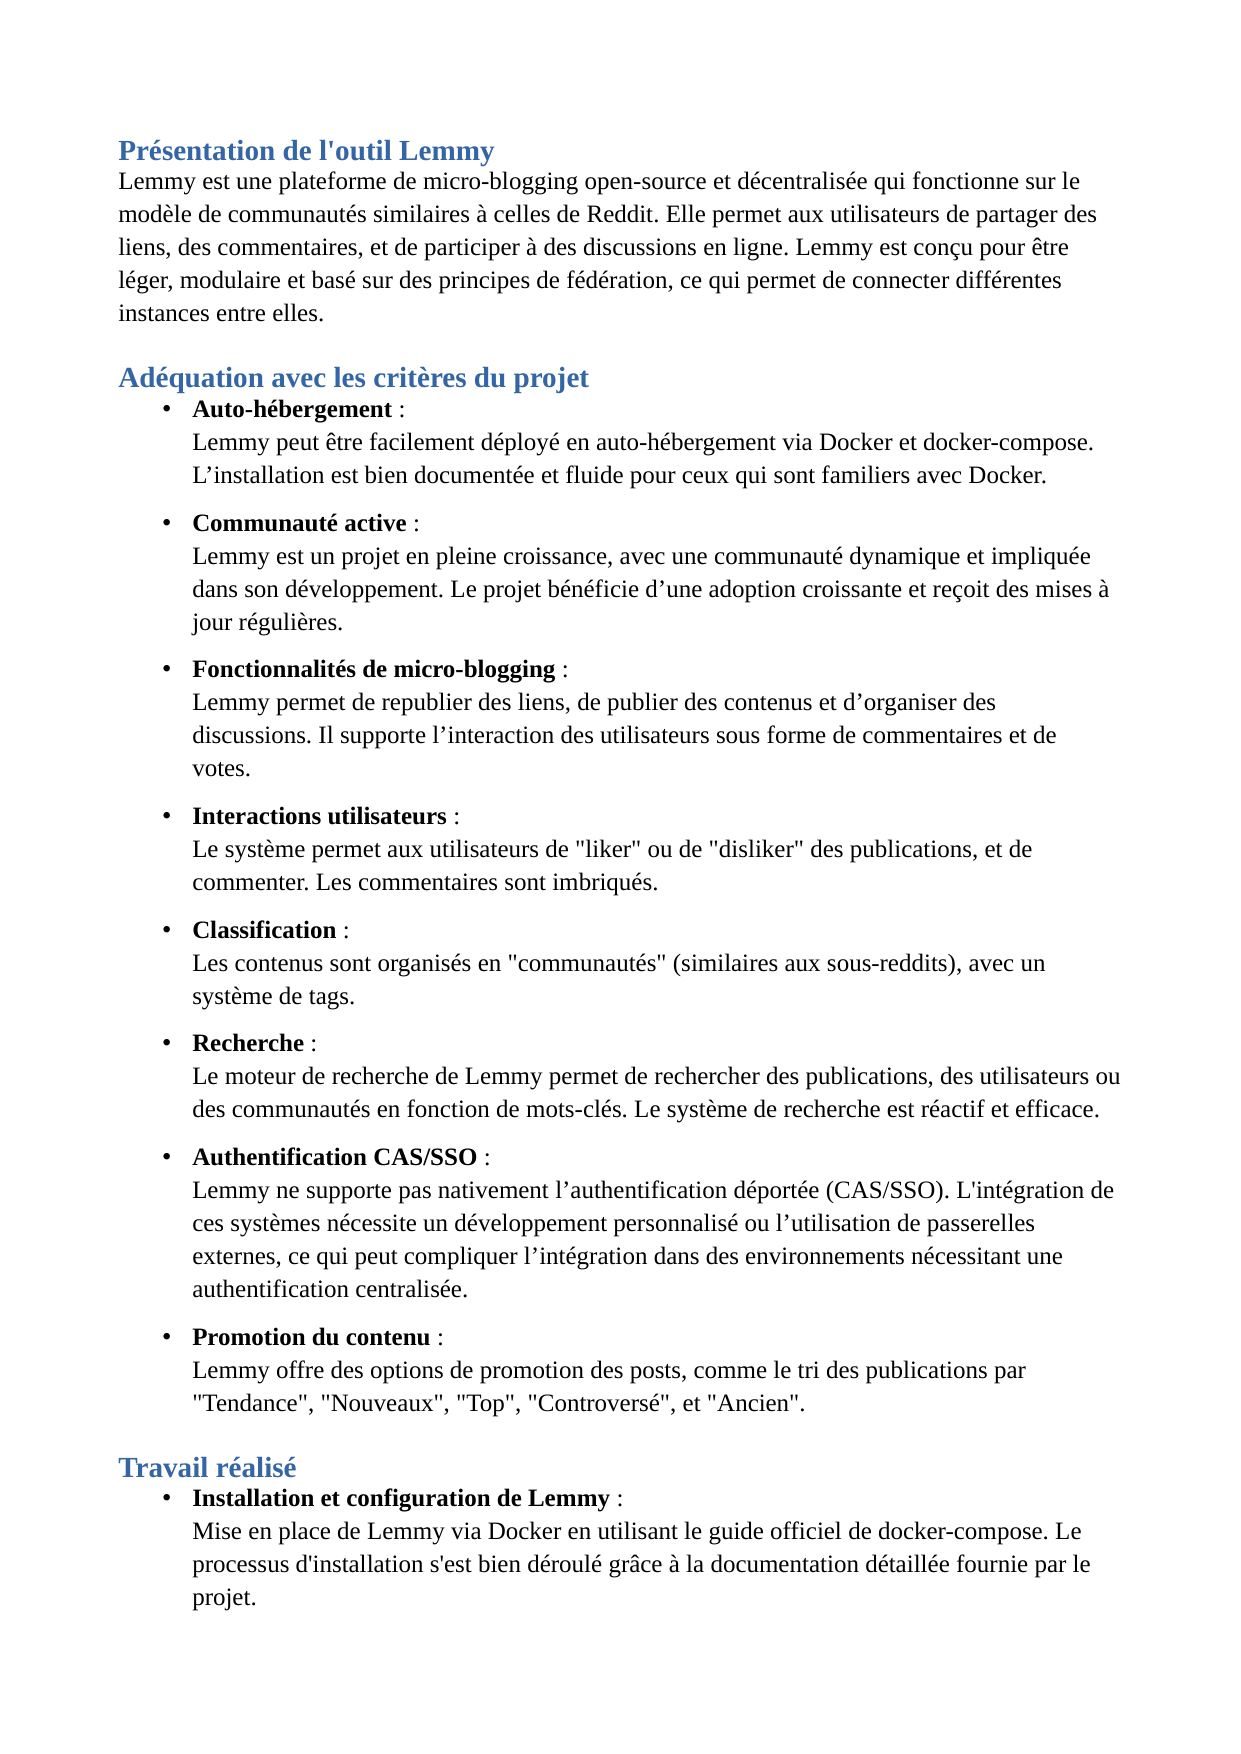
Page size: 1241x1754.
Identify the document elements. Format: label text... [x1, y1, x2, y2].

list Recherche : Le moteur de recherche de Lemmy permet de rechercher des publications, des utilisateurs ou des communautés en fonction de mots-clés. Le système de recherche est réactif et efficace. [162, 1028, 1122, 1123]
list Fonctionnalités de micro-blogging : Lemmy permet de republier des liens, de publier des contenus et d’organiser des discussions. Il supporte l’interaction des utilisateurs sous forme de commentaires et de votes. [162, 654, 1122, 782]
list Promotion du contenu : Lemmy offre des options de promotion des posts, comme le tri des publications par "Tendance", "Nouveaux", "Top", "Controversé", et "Ancien". [162, 1322, 1122, 1416]
list Authentification CAS/SSO : Lemmy ne supporte pas nativement l’authentification déportée (CAS/SSO). L'intégration de ces systèmes nécessite un développement personnalisé ou l’utilisation de passerelles externes, ce qui peut compliquer l’intégration dans des environnements nécessitant une authentification centralisée. [162, 1142, 1122, 1303]
subtitle Travail réalisé [118, 1450, 1122, 1483]
list Auto-hébergement : Lemmy peut être facilement déployé en auto-hébergement via Docker et docker-compose. L’installation est bien documentée et fluide pour ceux qui sont familiers avec Docker. [162, 394, 1122, 489]
subtitle Présentation de l'outil Lemmy [118, 133, 1122, 166]
list Installation et configuration de Lemmy : Mise en place de Lemmy via Docker en utilisant le guide officiel de docker-compose. Le processus d'installation s'est bien déroulé grâce à la documentation détaillée fournie par le projet. [162, 1483, 1122, 1611]
subtitle Adéquation avec les critères du projet [118, 361, 1122, 394]
list Communauté active : Lemmy est un projet en pleine croissance, avec une communauté dynamique et impliquée dans son développement. Le projet bénéficie d’une adoption croissante et reçoit des mises à jour régulières. [162, 508, 1122, 636]
list Classification : Les contenus sont organisés en "communautés" (similaires aux sous-reddits), avec un système de tags. [162, 915, 1122, 1009]
text Lemmy est une plateforme de micro-blogging open-source et décentralisée qui fonctionne sur le modèle de communautés similaires à celles de Reddit. Elle permet aux utilisateurs de partager des liens, des commentaires, et de participer à des discussions en ligne. Lemmy est conçu pour être léger, modulaire et basé sur des principes de fédération, ce qui permet de connecter différentes instances entre elles. [118, 166, 1122, 327]
list Interactions utilisateurs : Le système permet aux utilisateurs de "liker" ou de "disliker" des publications, et de commenter. Les commentaires sont imbriqués. [162, 801, 1122, 896]
